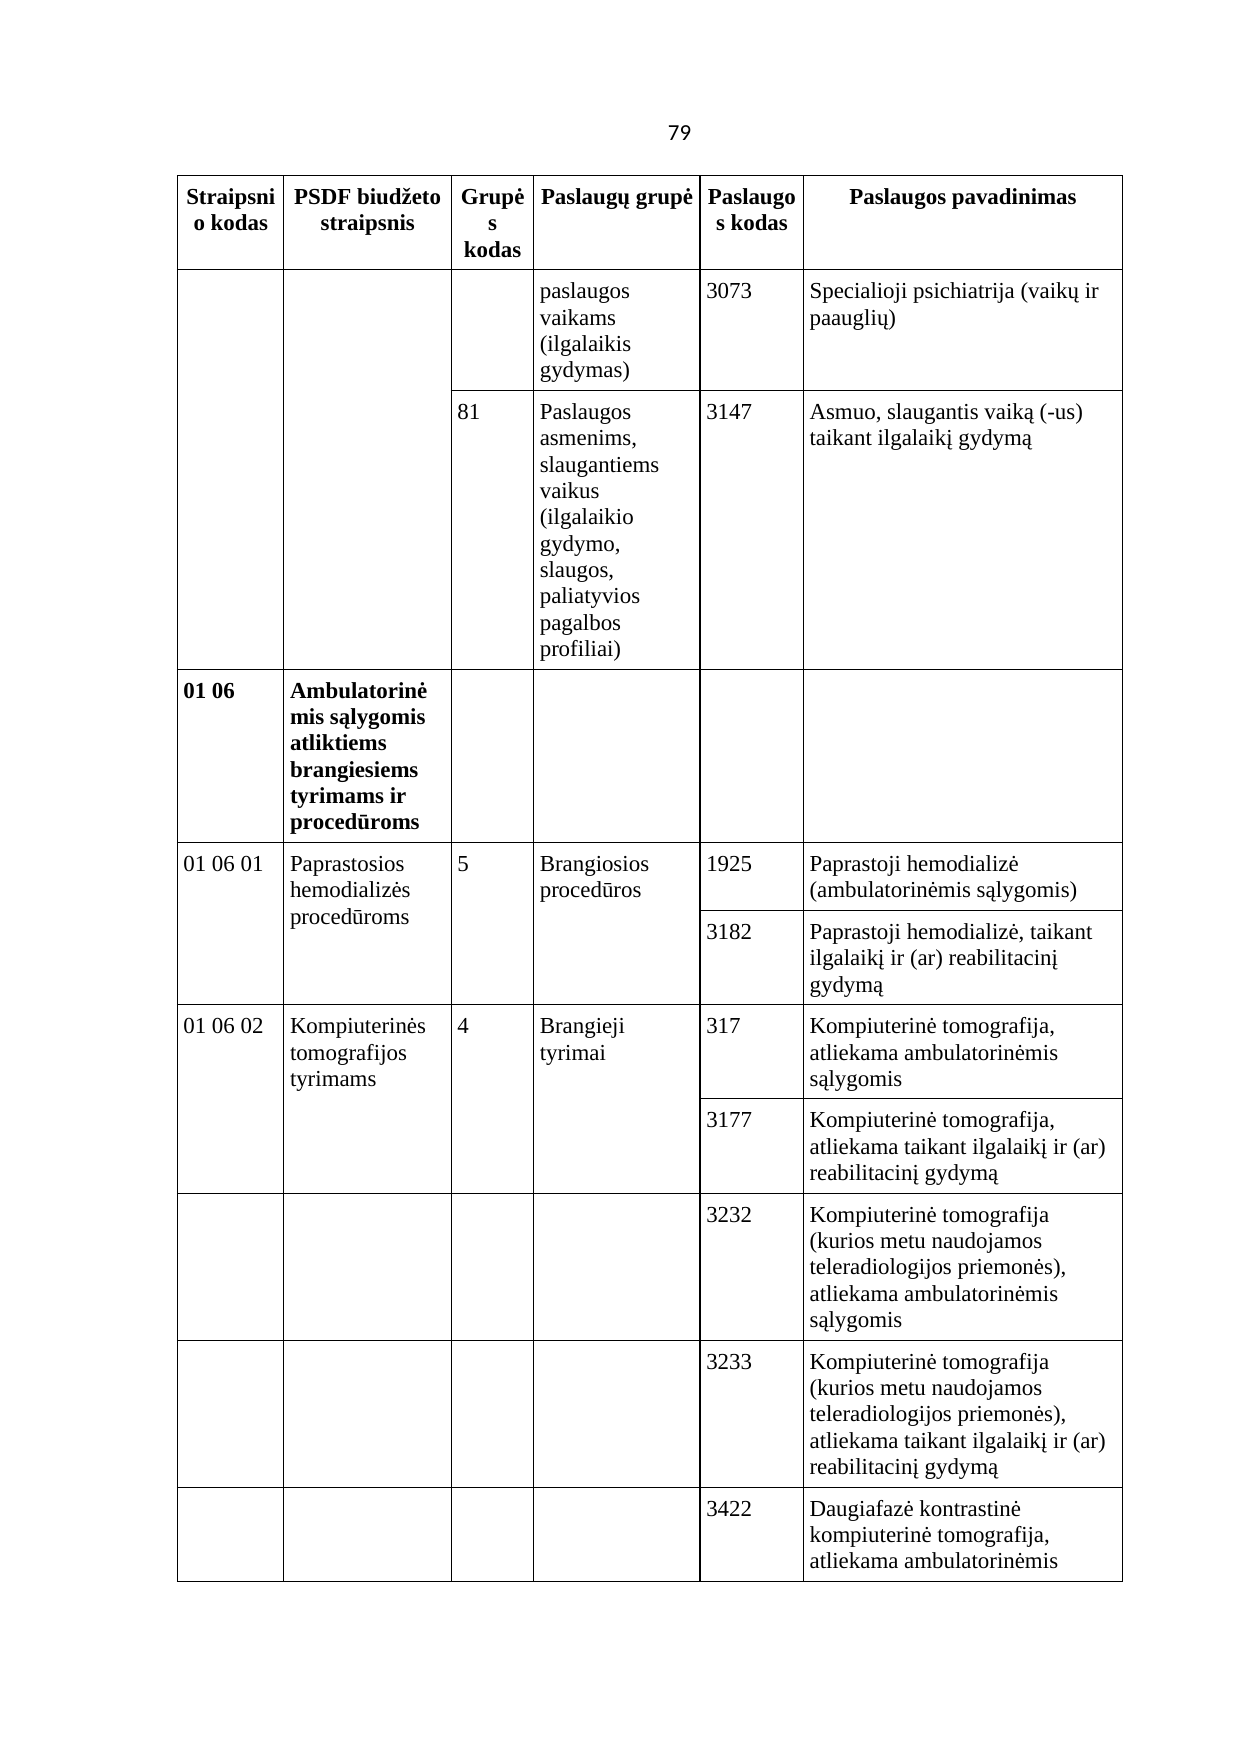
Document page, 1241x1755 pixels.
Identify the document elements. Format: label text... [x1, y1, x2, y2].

table_header Paslaugos pavadinimas [804, 176, 1122, 269]
table_cell 3232 [701, 1194, 803, 1339]
table_cell Asmuo, slaugantis vaiką (-us) taikant ilgalaikį gydymą [804, 391, 1122, 668]
table_cell [284, 1488, 451, 1581]
table_cell [534, 1341, 699, 1487]
table_cell [452, 270, 533, 390]
table_cell [452, 1488, 533, 1581]
table_cell Daugiafazė kontrastinė kompiuterinė tomografija, atliekama ambulatorinėmis [804, 1488, 1122, 1581]
table_cell Kompiuterinė tomografija (kurios metu naudojamos teleradiologijos priemonės), atliekama taikant ilgalaikį ir (ar) reabilitacinį gydymą [804, 1341, 1122, 1487]
table_cell Kompiuterinės tomografijos tyrimams [284, 1005, 451, 1193]
table_cell [534, 1098, 699, 1193]
table_cell [534, 670, 699, 842]
table_header Straipsnio kodas [178, 176, 283, 269]
table_cell [452, 1194, 533, 1339]
table_cell 3177 [701, 1099, 803, 1193]
table_cell Ambulatorinėmis sąlygomis atliktiems brangiesiems tyrimams ir procedūroms [284, 670, 451, 842]
table_cell [452, 670, 533, 842]
table_header Paslaugos kodas [701, 176, 803, 269]
table_cell [701, 670, 803, 842]
table_cell Kompiuterinė tomografija (kurios metu naudojamos teleradiologijos priemonės), atliekama ambulatorinėmis sąlygomis [804, 1194, 1122, 1339]
table_cell [178, 270, 283, 390]
table_cell [178, 1488, 283, 1581]
table_cell [178, 390, 283, 668]
table_cell 3073 [701, 270, 803, 390]
table_cell 01 06 02 [178, 1005, 283, 1098]
table_cell [178, 1341, 283, 1487]
table_cell 4 [452, 1005, 533, 1098]
table_cell [534, 910, 699, 1004]
table_cell [804, 670, 1122, 842]
table_cell Specialioji psichiatrija (vaikų ir paauglių) [804, 270, 1122, 390]
table_cell [178, 1194, 283, 1339]
table_cell [178, 1098, 283, 1193]
table_cell 317 [701, 1005, 803, 1098]
table_cell Kompiuterinė tomografija, atliekama ambulatorinėmis sąlygomis [804, 1005, 1122, 1098]
table_header PSDF biudžeto straipsnis [284, 176, 451, 269]
table_cell [178, 910, 283, 1004]
table_cell [284, 390, 451, 668]
table_cell paslaugos vaikams (ilgalaikis gydymas) [534, 270, 699, 390]
table_cell 01 06 [178, 670, 283, 842]
table_cell 3147 [701, 391, 803, 668]
table_cell [452, 910, 533, 1004]
table_cell 3182 [701, 911, 803, 1004]
table_header Grupės kodas [452, 176, 533, 269]
table_cell [284, 1194, 451, 1339]
table_cell Brangiosios procedūros [534, 843, 699, 910]
table_cell [452, 1341, 533, 1487]
table_header Paslaugų grupė [534, 176, 699, 269]
table_cell Paprastosios hemodializės procedūroms [284, 843, 451, 1004]
table_cell 1925 [701, 843, 803, 910]
table_cell 3422 [701, 1488, 803, 1581]
table_cell Paprastoji hemodializė (ambulatorinėmis sąlygomis) [804, 843, 1122, 910]
table_cell 81 [452, 391, 533, 668]
table_cell [534, 1488, 699, 1581]
table_cell [284, 270, 451, 390]
table_cell 01 06 01 [178, 843, 283, 910]
table_cell 5 [452, 843, 533, 910]
table_cell [452, 1098, 533, 1193]
table_cell 3233 [701, 1341, 803, 1487]
table_cell Paslaugos asmenims, slaugantiems vaikus (ilgalaikio gydymo, slaugos, paliatyvios pagalbos profiliai) [534, 391, 699, 668]
table_cell Brangieji tyrimai [534, 1005, 699, 1098]
table_cell Kompiuterinė tomografija, atliekama taikant ilgalaikį ir (ar) reabilitacinį gydymą [804, 1099, 1122, 1193]
table_cell [284, 1341, 451, 1487]
table_cell Paprastoji hemodializė, taikant ilgalaikį ir (ar) reabilitacinį gydymą [804, 911, 1122, 1004]
table_cell [534, 1194, 699, 1339]
